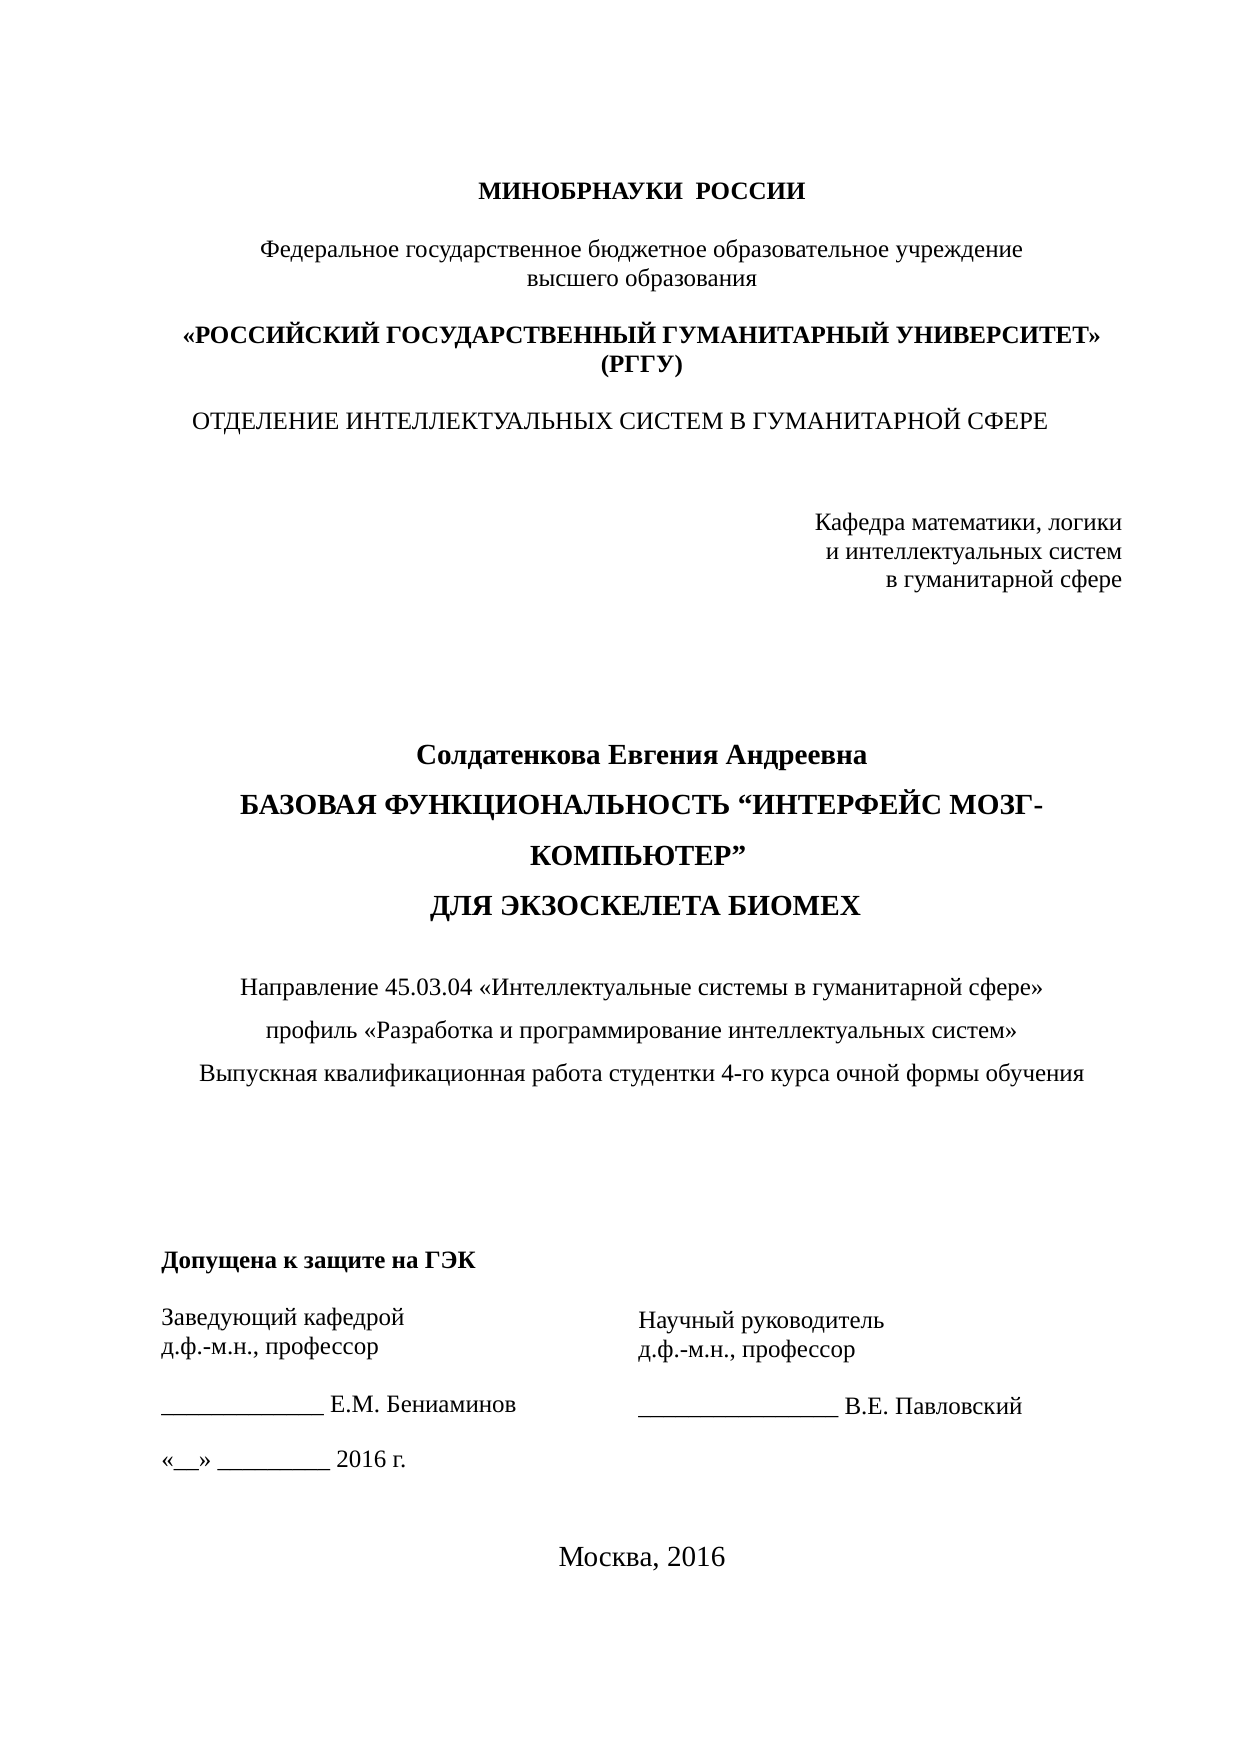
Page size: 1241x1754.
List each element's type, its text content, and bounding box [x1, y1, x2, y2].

text «РОССИЙСКИЙ ГОСУДАРСТВЕННЫЙ ГУМАНИТАРНЫЙ УНИВЕРСИТЕТ» [161, 320, 1122, 349]
text и интеллектуальных систем [161, 536, 1122, 564]
text высшего образования [161, 263, 1122, 291]
table_header Научный руководитель д.ф.-м.н., профессор ________________ В.Е. Павловский [627, 1245, 1093, 1472]
text профиль «Разработка и программирование интеллектуальных систем» [161, 1015, 1122, 1044]
table_header Допущена к защите на ГЭК Заведующий кафедрой д.ф.-м.н., профессор _____________ Е.М. Бениаминов «__» _________ 2016 г. [150, 1245, 627, 1472]
text ОТДЕЛЕНИЕ ИНТЕЛЛЕКТУАЛЬНЫХ СИСТЕМ В ГУМАНИТАРНОЙ СФЕРЕ [118, 406, 1122, 435]
text в гуманитарной сфере [161, 564, 1122, 593]
text ДЛЯ ЭКЗОСКЕЛЕТА БИОМЕХ [161, 888, 1122, 921]
text Направление 45.03.04 «Интеллектуальные системы в гуманитарной сфере» [161, 972, 1122, 1001]
text Солдатенкова Евгения Андреевна [161, 737, 1122, 771]
text МИНОБРНАУКИ РОССИИ [161, 176, 1122, 205]
text (РГГУ) [161, 349, 1122, 378]
text Выпускная квалификационная работа студентки 4-го курса очной формы обучения [161, 1058, 1122, 1087]
text Москва, 2016 [161, 1539, 1122, 1573]
text Федеральное государственное бюджетное образовательное учреждение [161, 234, 1122, 263]
text Кафедра математики, логики [161, 507, 1122, 536]
text БАЗОВАЯ ФУНКЦИОНАЛЬНОСТЬ “ИНТЕРФЕЙС МОЗГ-КОМПЬЮТЕР” [161, 787, 1122, 871]
